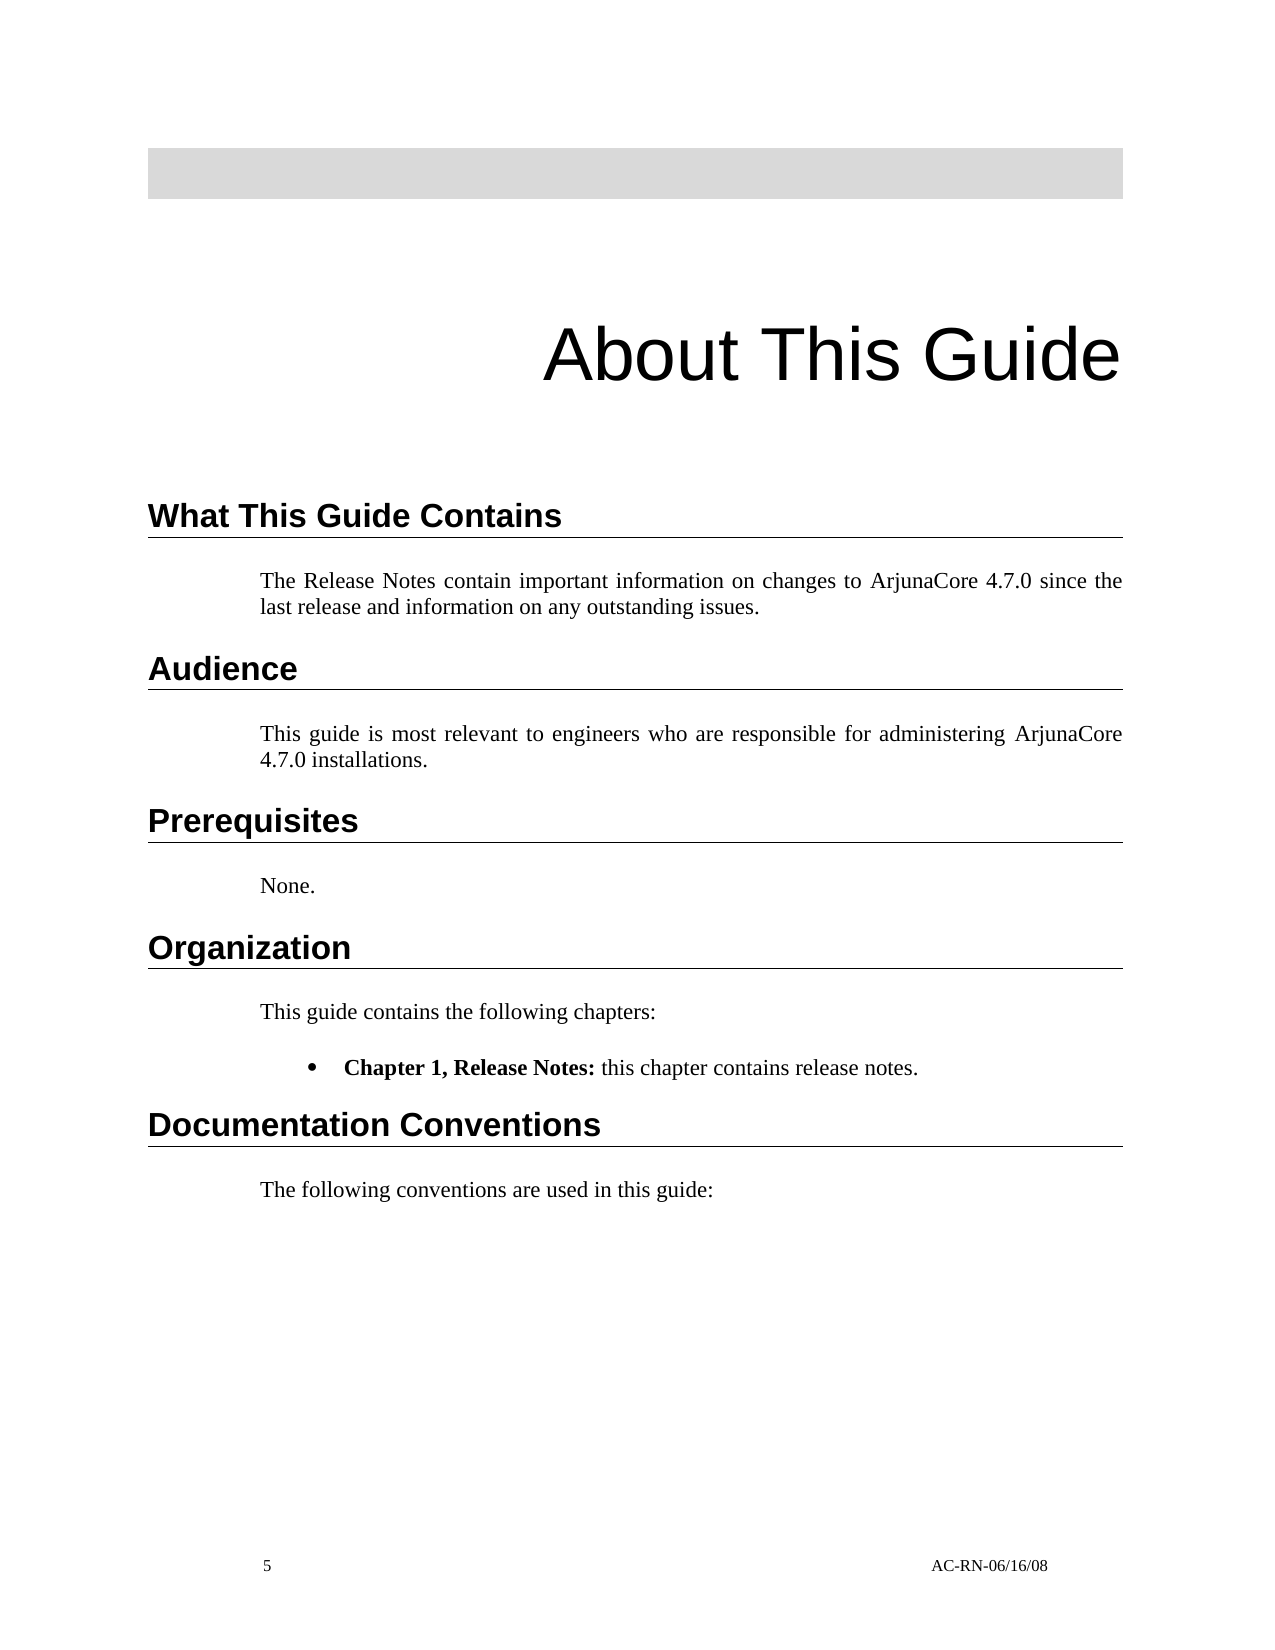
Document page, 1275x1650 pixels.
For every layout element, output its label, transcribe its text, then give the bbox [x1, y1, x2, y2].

text None. [260, 872, 1123, 898]
subtitle Audience [148, 649, 1123, 689]
subtitle Organization [148, 928, 1123, 968]
text The Release Notes contain important information on changes to ArjunaCore 4.7.0 since the last release and information on any outstanding issues. [260, 567, 1123, 620]
subtitle Documentation Conventions [148, 1105, 1123, 1146]
text This guide contains the following chapters: [260, 998, 1123, 1025]
text This guide is most relevant to engineers who are responsible for administering ArjunaCore 4.7.0 installations. [260, 719, 1123, 772]
text The following conventions are used in this guide: [260, 1176, 1123, 1202]
subtitle Prerequisites [148, 801, 1123, 842]
list Chapter 1, Release Notes: this chapter contains release notes. [308, 1054, 1123, 1080]
title About This Guide [263, 224, 1123, 396]
subtitle What This Guide Contains [148, 496, 1123, 537]
